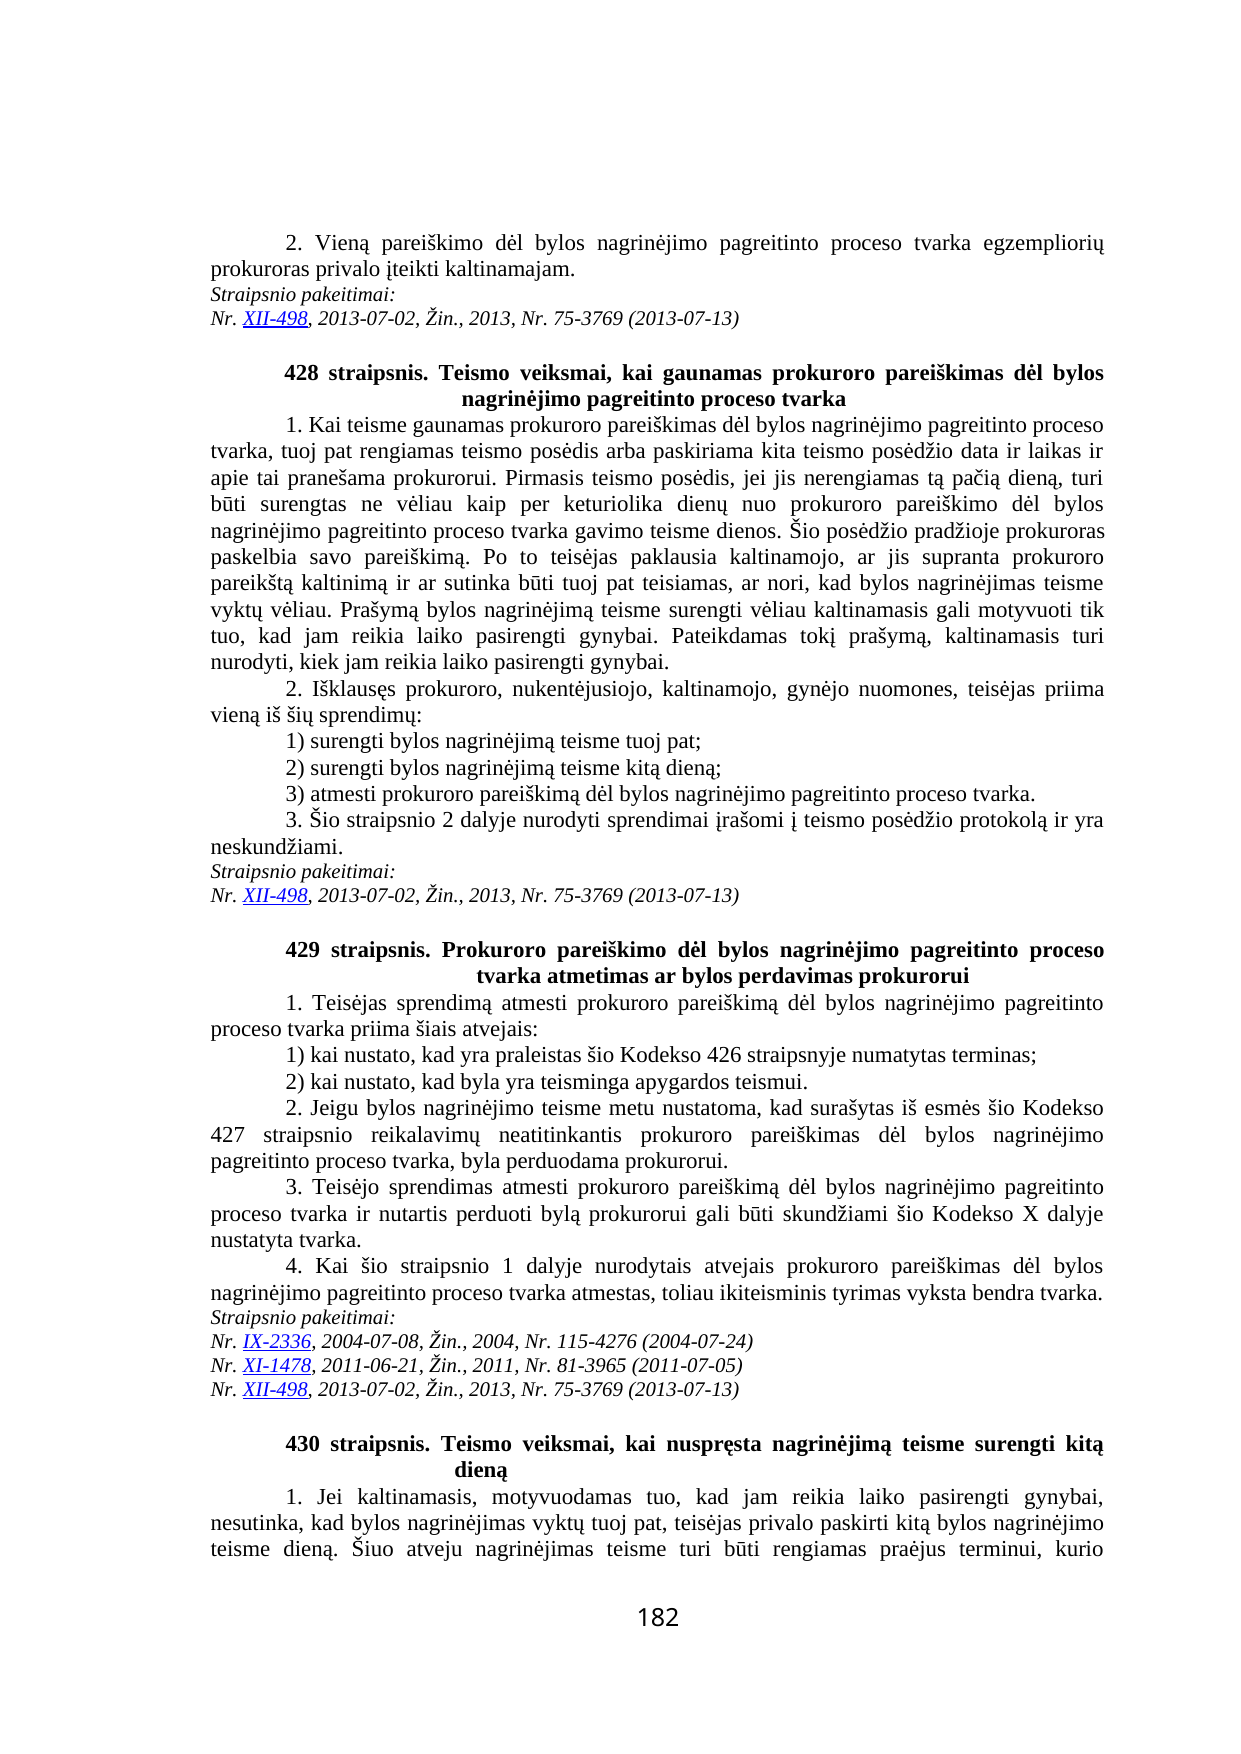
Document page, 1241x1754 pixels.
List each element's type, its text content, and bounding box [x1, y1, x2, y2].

text 1. Jei kaltinamasis, motyvuodamas tuo, kad jam reikia laiko pasirengti gynybai, nesutinka, kad bylos nagrinėjimas vyktų tuoj pat, teisėjas privalo paskirti kitą bylos nagrinėjimo teisme dieną. Šiuo atveju nagrinėjimas teisme turi būti rengiamas praėjus terminui, kurio [210, 1483, 1105, 1562]
text 1) kai nustato, kad yra praleistas šio Kodekso 426 straipsnyje numatytas terminas; [210, 1042, 1105, 1068]
text 3. Šio straipsnio 2 dalyje nurodyti sprendimai įrašomi į teismo posėdžio protokolą ir yra neskundžiami. [210, 807, 1105, 859]
text 1. Teisėjas sprendimą atmesti prokuroro pareiškimą dėl bylos nagrinėjimo pagreitinto proceso tvarka priima šiais atvejais: [210, 989, 1105, 1042]
text 430 straipsnis. Teismo veiksmai, kai nuspręsta nagrinėjimą teisme surengti kitą dieną [285, 1430, 1105, 1483]
text Nr. XII-498, 2013-07-02, Žin., 2013, Nr. 75-3769 (2013-07-13) [210, 1377, 1105, 1401]
text 1. Kai teisme gaunamas prokuroro pareiškimas dėl bylos nagrinėjimo pagreitinto proceso tvarka, tuoj pat rengiamas teismo posėdis arba paskiriama kita teismo posėdžio data ir laikas ir apie tai pranešama prokurorui. Pirmasis teismo posėdis, jei jis nerengiamas tą pačią dieną, turi būti surengtas ne vėliau kaip per keturiolika dienų nuo prokuroro pareiškimo dėl bylos nagrinėjimo pagreitinto proceso tvarka gavimo teisme dienos. Šio posėdžio pradžioje prokuroras paskelbia savo pareiškimą. Po to teisėjas paklausia kaltinamojo, ar jis supranta prokuroro pareikštą kaltinimą ir ar sutinka būti tuoj pat teisiamas, ar nori, kad bylos nagrinėjimas teisme vyktų vėliau. Prašymą bylos nagrinėjimą teisme surengti vėliau kaltinamasis gali motyvuoti tik tuo, kad jam reikia laiko pasirengti gynybai. Pateikdamas tokį prašymą, kaltinamasis turi nurodyti, kiek jam reikia laiko pasirengti gynybai. [210, 411, 1105, 675]
text 3. Teisėjo sprendimas atmesti prokuroro pareiškimą dėl bylos nagrinėjimo pagreitinto proceso tvarka ir nutartis perduoti bylą prokurorui gali būti skundžiami šio Kodekso X dalyje nustatyta tvarka. [210, 1173, 1105, 1252]
text Nr. XII-498, 2013-07-02, Žin., 2013, Nr. 75-3769 (2013-07-13) [210, 883, 1105, 907]
text 1) surengti bylos nagrinėjimą teisme tuoj pat; [210, 727, 1105, 754]
text Straipsnio pakeitimai: [210, 859, 1105, 883]
text 2) kai nustato, kad byla yra teisminga apygardos teismui. [210, 1068, 1105, 1094]
text 2. Jeigu bylos nagrinėjimo teisme metu nustatoma, kad surašytas iš esmės šio Kodekso 427 straipsnio reikalavimų neatitinkantis prokuroro pareiškimas dėl bylos nagrinėjimo pagreitinto proceso tvarka, byla perduodama prokurorui. [210, 1094, 1105, 1173]
text 429 straipsnis. Prokuroro pareiškimo dėl bylos nagrinėjimo pagreitinto proceso tvarka atmetimas ar bylos perdavimas prokurorui [285, 936, 1105, 989]
text Straipsnio pakeitimai: [210, 282, 1105, 306]
text 3) atmesti prokuroro pareiškimą dėl bylos nagrinėjimo pagreitinto proceso tvarka. [210, 780, 1105, 807]
text 2) surengti bylos nagrinėjimą teisme kitą dieną; [210, 754, 1105, 780]
text 4. Kai šio straipsnio 1 dalyje nurodytais atvejais prokuroro pareiškimas dėl bylos nagrinėjimo pagreitinto proceso tvarka atmestas, toliau ikiteisminis tyrimas vyksta bendra tvarka. [210, 1252, 1105, 1305]
text 428 straipsnis. Teismo veiksmai, kai gaunamas prokuroro pareiškimas dėl bylos nagrinėjimo pagreitinto proceso tvarka [284, 358, 1105, 411]
text Nr. XII-498, 2013-07-02, Žin., 2013, Nr. 75-3769 (2013-07-13) [210, 306, 1105, 330]
text 2. Išklausęs prokuroro, nukentėjusiojo, kaltinamojo, gynėjo nuomones, teisėjas priima vieną iš šių sprendimų: [210, 675, 1105, 727]
text Nr. XI-1478, 2011-06-21, Žin., 2011, Nr. 81-3965 (2011-07-05) [210, 1353, 1105, 1377]
text Nr. IX-2336, 2004-07-08, Žin., 2004, Nr. 115-4276 (2004-07-24) [210, 1329, 1105, 1353]
text Straipsnio pakeitimai: [210, 1305, 1105, 1329]
text 2. Vieną pareiškimo dėl bylos nagrinėjimo pagreitinto proceso tvarka egzempliorių prokuroras privalo įteikti kaltinamajam. [210, 229, 1105, 282]
